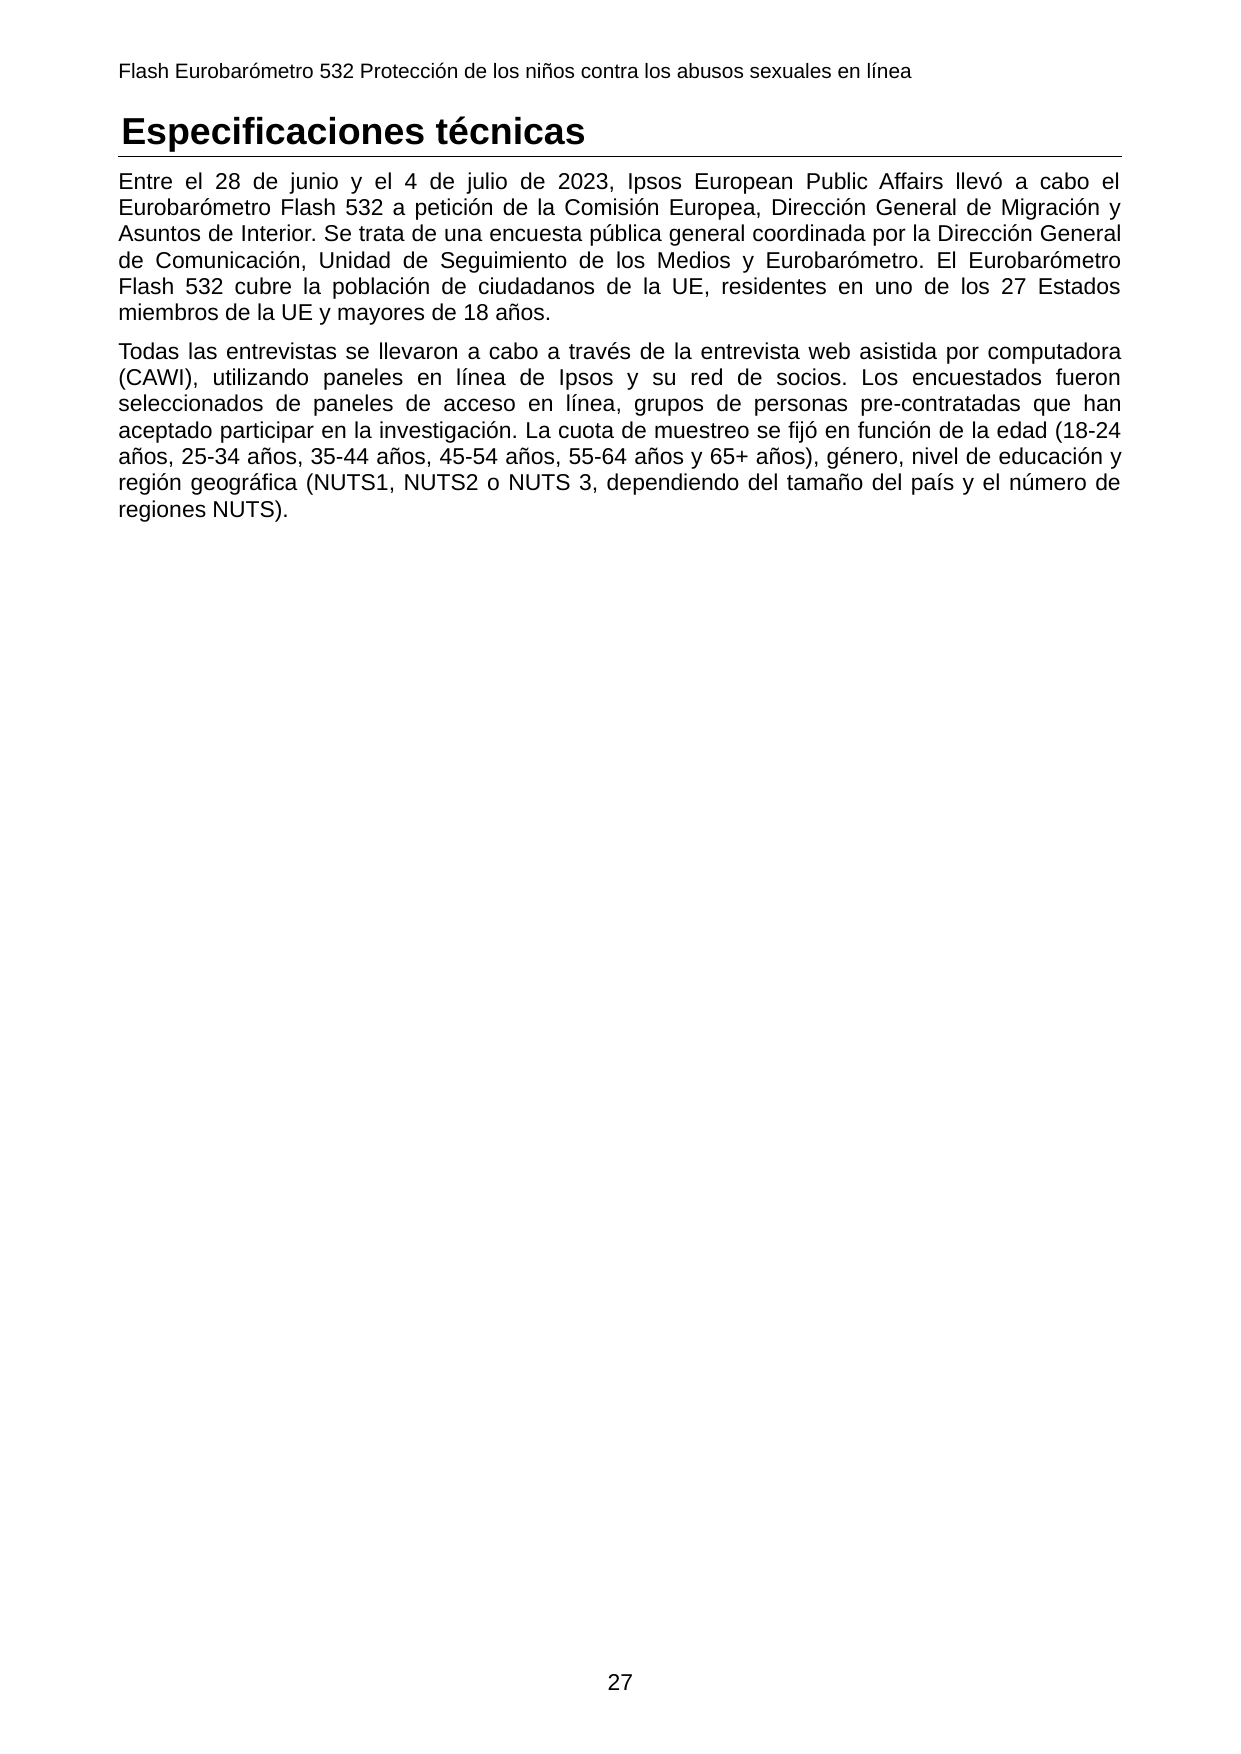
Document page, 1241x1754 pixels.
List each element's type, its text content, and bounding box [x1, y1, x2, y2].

text Entre el 28 de junio y el 4 de julio de 2023, Ipsos European Public Affairs llevó a cabo el Eurobarómetro Flash 532 a petición de la Comisión Europea, Dirección General de Migración y Asuntos de Interior. Se trata de una encuesta pública general coordinada por la Dirección General de Comunicación, Unidad de Seguimiento de los Medios y Eurobarómetro. El Eurobarómetro Flash 532 cubre la población de ciudadanos de la UE, residentes en uno de los 27 Estados miembros de la UE y mayores de 18 años. [118, 168, 1122, 326]
text Todas las entrevistas se llevaron a cabo a través de la entrevista web asistida por computadora (CAWI), utilizando paneles en línea de Ipsos y su red de socios. Los encuestados fueron seleccionados de paneles de acceso en línea, grupos de personas pre-contratadas que han aceptado participar en la investigación. La cuota de muestreo se fijó en función de la edad (18-24 años, 25-34 años, 35-44 años, 45-54 años, 55-64 años y 65+ años), género, nivel de educación y región geográfica (NUTS1, NUTS2 o NUTS 3, dependiendo del tamaño del país y el número de regiones NUTS). [118, 338, 1122, 522]
subtitle Especificaciones técnicas [118, 107, 1122, 156]
